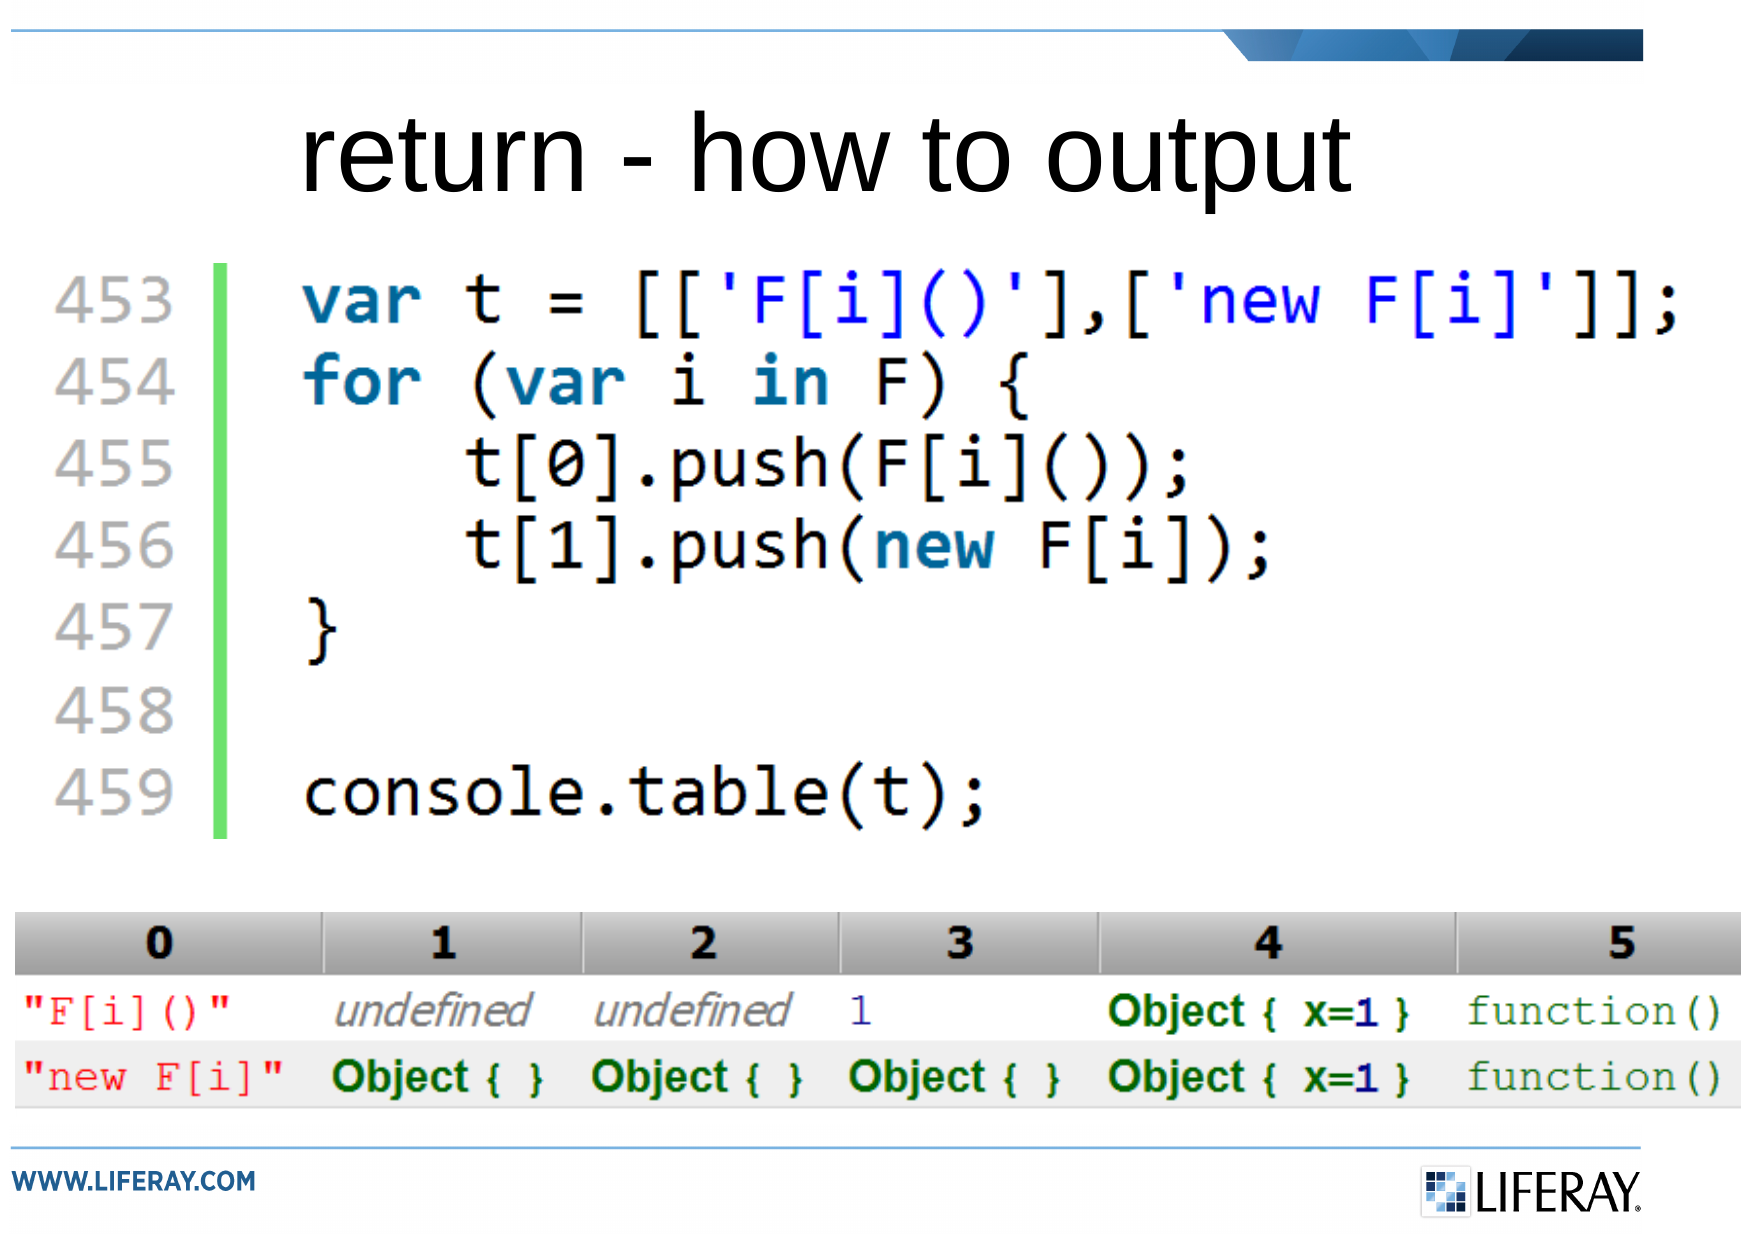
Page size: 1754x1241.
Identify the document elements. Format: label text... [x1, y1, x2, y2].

picture [37, 263, 1687, 839]
title return - how to output [82, 49, 1571, 257]
picture [11, 0, 1644, 84]
picture [9, 1124, 1642, 1234]
picture [15, 912, 1741, 1117]
